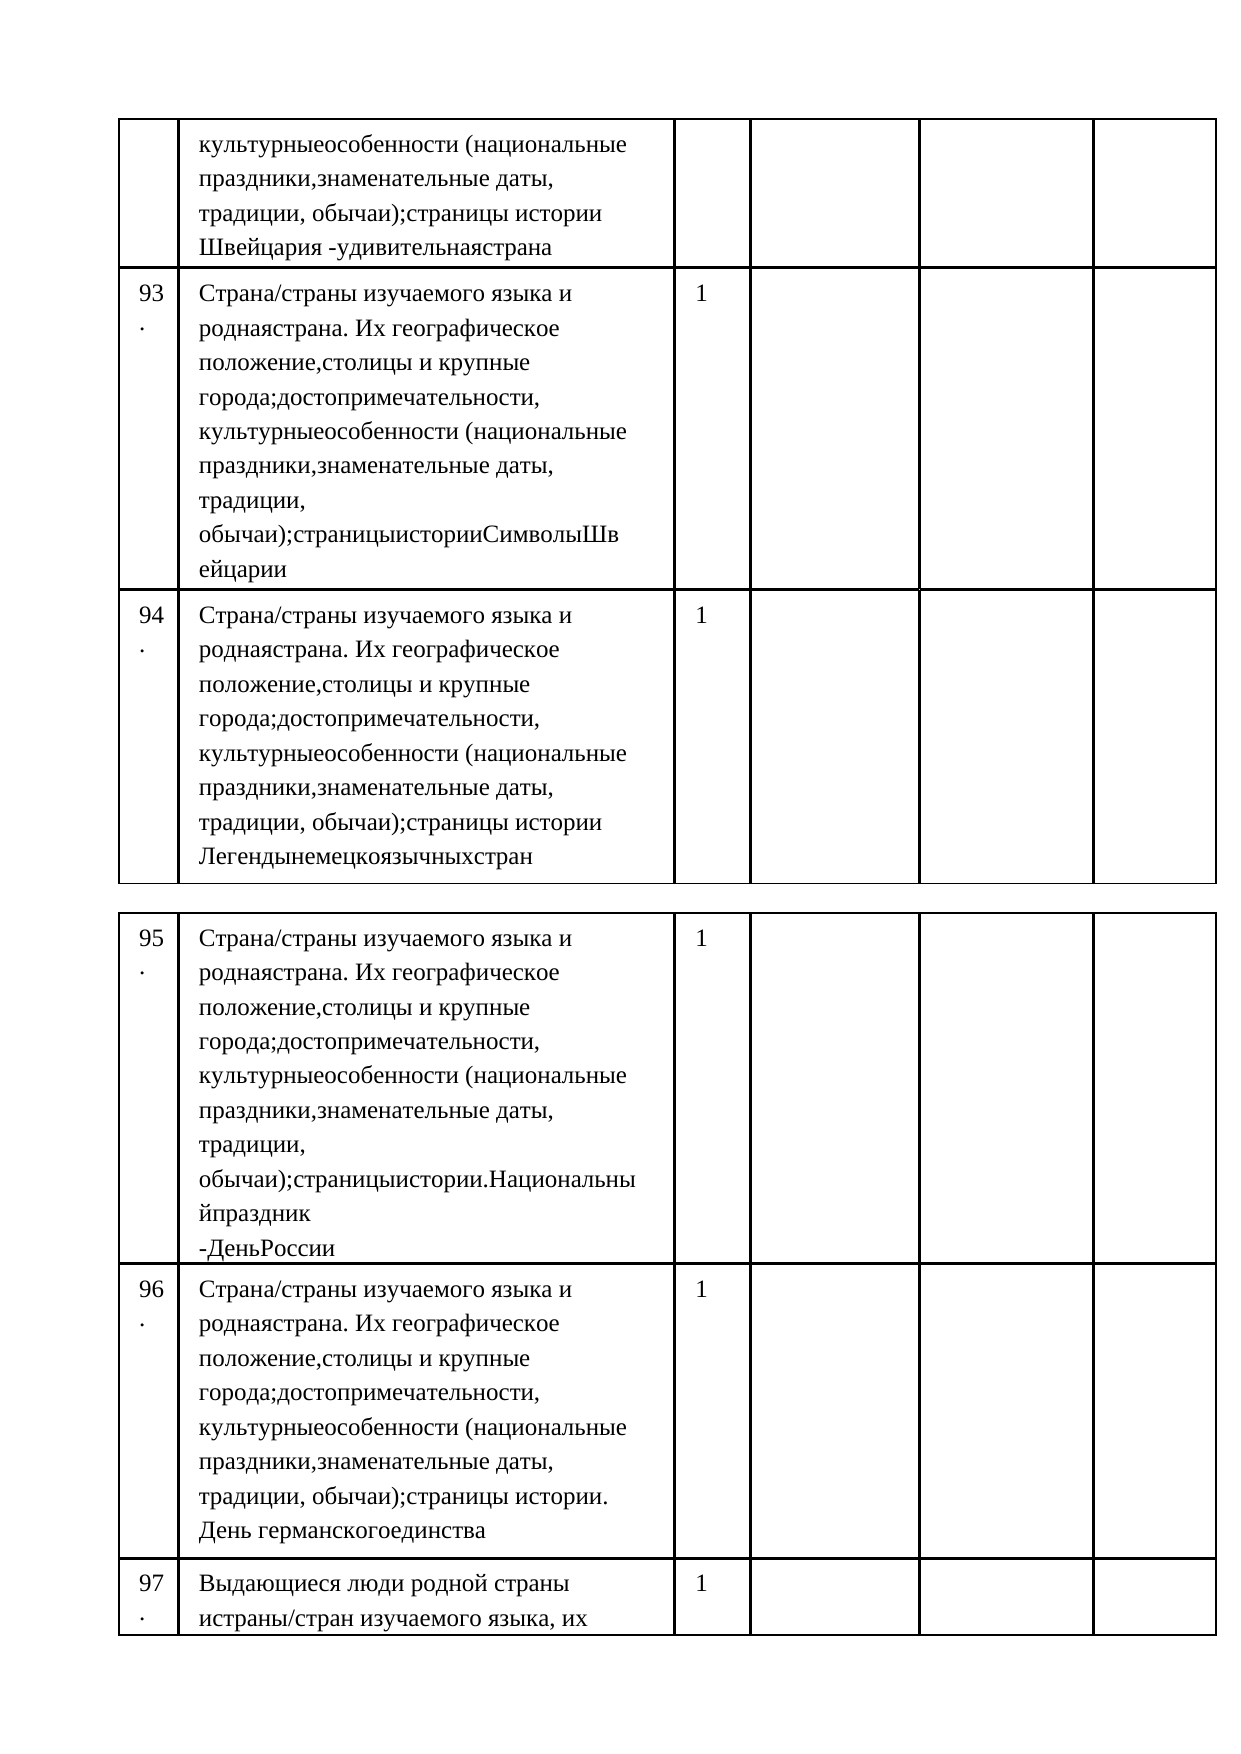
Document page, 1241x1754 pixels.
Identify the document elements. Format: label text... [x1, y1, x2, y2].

table_cell [1095, 120, 1215, 266]
table_cell 97. [120, 1560, 177, 1634]
table_cell [921, 269, 1092, 588]
table_header [1095, 914, 1215, 1262]
table_cell Выдающиеся люди родной страны истраны/стран изучаемого языка, их [180, 1560, 673, 1634]
table_cell [921, 120, 1092, 266]
table_cell [1095, 1560, 1215, 1634]
table_cell [120, 120, 177, 266]
table_cell [752, 120, 918, 266]
table_cell [752, 1560, 918, 1634]
table_cell 94. [120, 591, 177, 883]
table_header Страна/страны изучаемого языка и роднаястрана. Их географическое положение,столицы и крупные города;достопримечательности, культурныеособенности (национальные праздники,знаменательные даты, традиции, обычаи);страницыистории.Национальныйпраздник -ДеньРоссии [180, 914, 673, 1262]
table_cell [752, 1265, 918, 1557]
table_header 1 [676, 914, 749, 1262]
table_cell [752, 591, 918, 883]
table_cell 1 [676, 1265, 749, 1557]
table_cell 1 [676, 269, 749, 588]
table_cell [752, 269, 918, 588]
table_cell [921, 1265, 1092, 1557]
table_header 95. [120, 914, 177, 1262]
table_cell [676, 120, 749, 266]
table_cell 1 [676, 1560, 749, 1634]
table_cell 96. [120, 1265, 177, 1557]
table_cell Страна/страны изучаемого языка и роднаястрана. Их географическое положение,столицы и крупные города;достопримечательности, культурныеособенности (национальные праздники,знаменательные даты, традиции, обычаи);страницы истории Легендынемецкоязычныхстран [180, 591, 673, 883]
table_cell [1095, 591, 1215, 883]
table_header [752, 914, 918, 1262]
table_cell [1095, 269, 1215, 588]
table_cell [921, 1560, 1092, 1634]
table_cell Страна/страны изучаемого языка и роднаястрана. Их географическое положение,столицы и крупные города;достопримечательности, культурныеособенности (национальные праздники,знаменательные даты, традиции, обычаи);страницы истории. День германскогоединства [180, 1265, 673, 1557]
table_cell Страна/страны изучаемого языка и роднаястрана. Их географическое положение,столицы и крупные города;достопримечательности, культурныеособенности (национальные праздники,знаменательные даты, традиции, обычаи);страницыисторииСимволыШвейцарии [180, 269, 673, 588]
table_cell 93. [120, 269, 177, 588]
table_cell культурныеособенности (национальные праздники,знаменательные даты, традиции, обычаи);страницы истории Швейцария -удивительнаястрана [180, 120, 673, 266]
table_cell [921, 591, 1092, 883]
table_header [921, 914, 1092, 1262]
table_cell 1 [676, 591, 749, 883]
table_cell [1095, 1265, 1215, 1557]
